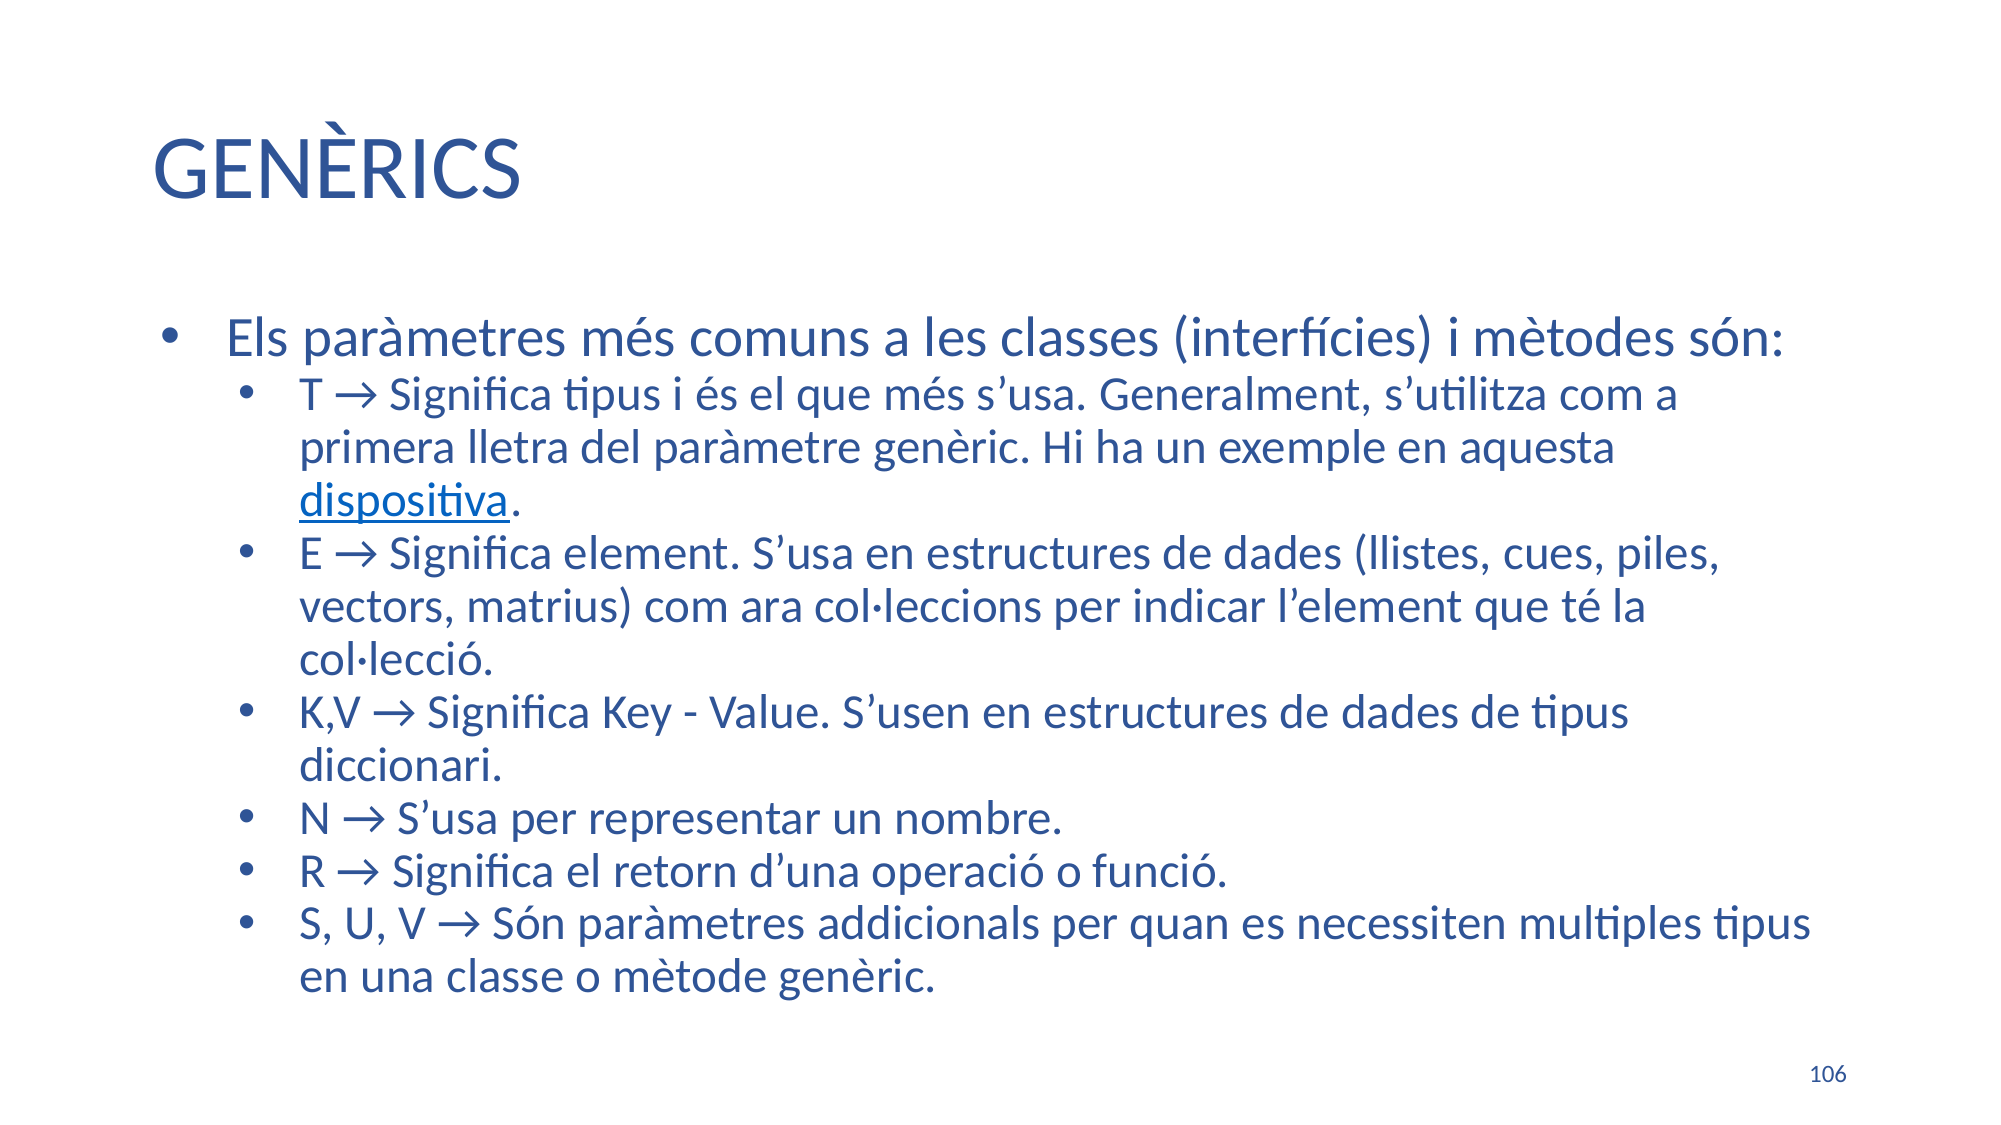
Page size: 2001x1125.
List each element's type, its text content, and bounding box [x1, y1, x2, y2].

title GENÈRICS [137, 59, 1863, 278]
list Els paràmetres més comuns a les classes (interfícies) i mètodes són: T → Significa tipus i és el que més s’usa. Generalment, s’utilitza com a primera lletra del paràmetre genèric. Hi ha un exemple en aquesta dispositiva. E → Significa element. S’usa en estructures de dades (llistes, cues, piles, vectors, matrius) com ara col·leccions per indicar l’element que té la col·lecció. K,V → Significa Key - Value. S’usen en estructures de dades de tipus diccionari. N → S’usa per representar un nombre. R → Significa el retorn d’una operació o funció. S, U, V → Són paràmetres addicionals per quan es necessiten multiples tipus en una classe o mètode genèric. [137, 299, 1863, 1014]
slide_number [1412, 1042, 1863, 1103]
